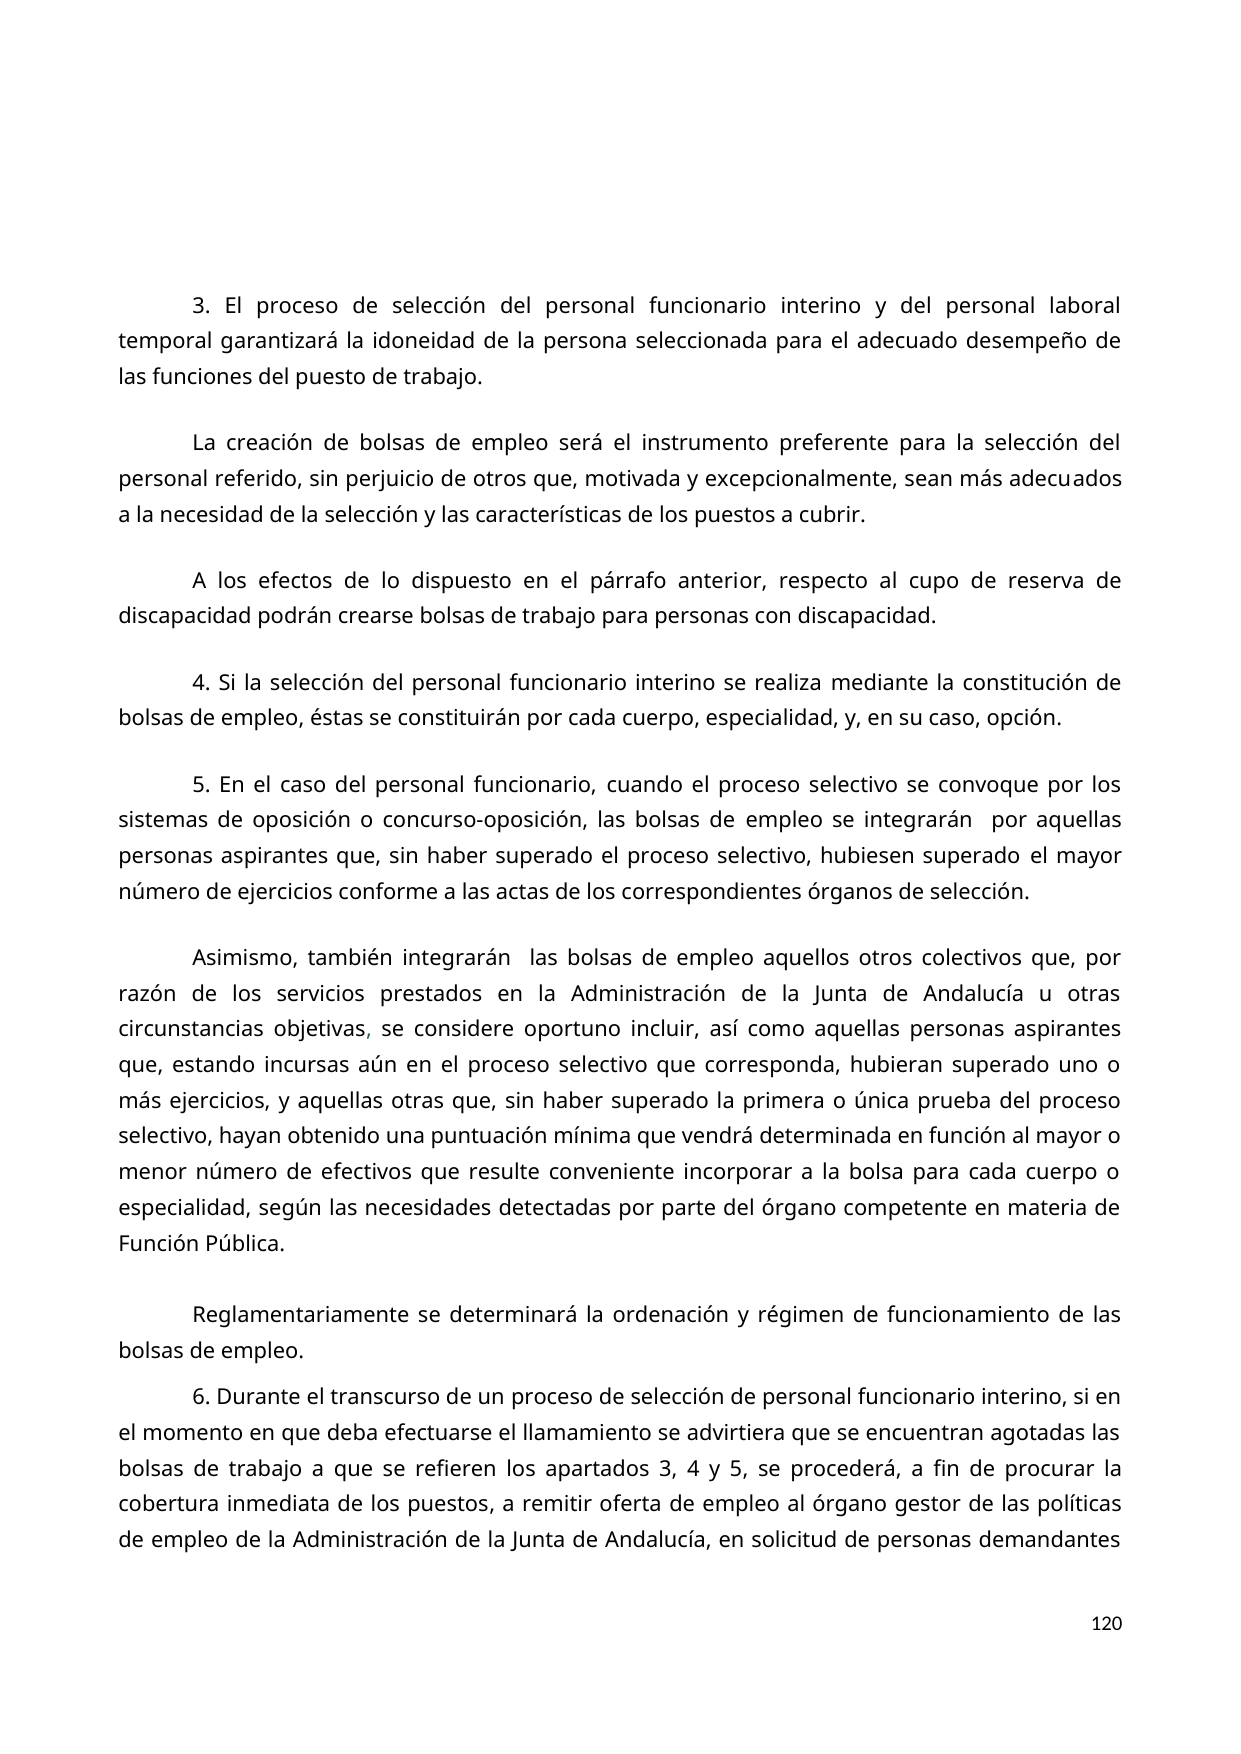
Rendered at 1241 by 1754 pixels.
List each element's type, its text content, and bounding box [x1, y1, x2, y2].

text La creación de bolsas de empleo será el instrumento preferente para la selección del personal referido, sin perjuicio de otros que, motivada y excepcionalmente, sean más adecuados a la necesidad de la selección y las características de los puestos a cubrir. [118, 427, 1122, 528]
text 5. En el caso del personal funcionario, cuando el proceso selectivo se convoque por los sistemas de oposición o concurso-oposición, las bolsas de empleo se integrarán por aquellas personas aspirantes que, sin haber superado el proceso selectivo, hubiesen superado el mayor número de ejercicios conforme a las actas de los correspondientes órganos de selección. [118, 768, 1122, 906]
text 4. Si la selección del personal funcionario interino se realiza mediante la constitución de bolsas de empleo, éstas se constituirán por cada cuerpo, especialidad, y, en su caso, opción. [118, 667, 1122, 732]
text A los efectos de lo dispuesto en el párrafo anterior, respecto al cupo de reserva de discapacidad podrán crearse bolsas de trabajo para personas con discapacidad. [118, 565, 1122, 630]
text 3. El proceso de selección del personal funcionario interino y del personal laboral temporal garantizará la idoneidad de la persona seleccionada para el adecuado desempeño de las funciones del puesto de trabajo. [118, 289, 1122, 391]
text 6. Durante el transcurso de un proceso de selección de personal funcionario interino, si en el momento en que deba efectuarse el llamamiento se advirtiera que se encuentran agotadas las bolsas de trabajo a que se refieren los apartados 3, 4 y 5, se procederá, a fin de procurar la cobertura inmediata de los puestos, a remitir oferta de empleo al órgano gestor de las políticas de empleo de la Administración de la Junta de Andalucía, en solicitud de personas demandantes [118, 1381, 1122, 1554]
text Asimismo, también integrarán las bolsas de empleo aquellos otros colectivos que, por razón de los servicios prestados en la Administración de la Junta de Andalucía u otras circunstancias objetivas, se considere oportuno incluir, así como aquellas personas aspirantes que, estando incursas aún en el proceso selectivo que corresponda, hubieran superado uno o más ejercicios, y aquellas otras que, sin haber superado la primera o única prueba del proceso selectivo, hayan obtenido una puntuación mínima que vendrá determinada en función al mayor o menor número de efectivos que resulte conveniente incorporar a la bolsa para cada cuerpo o especialidad, según las necesidades detectadas por parte del órgano competente en materia de Función Pública. [118, 942, 1122, 1257]
text Reglamentariamente se determinará la ordenación y régimen de funcionamiento de las bolsas de empleo. [118, 1299, 1122, 1365]
